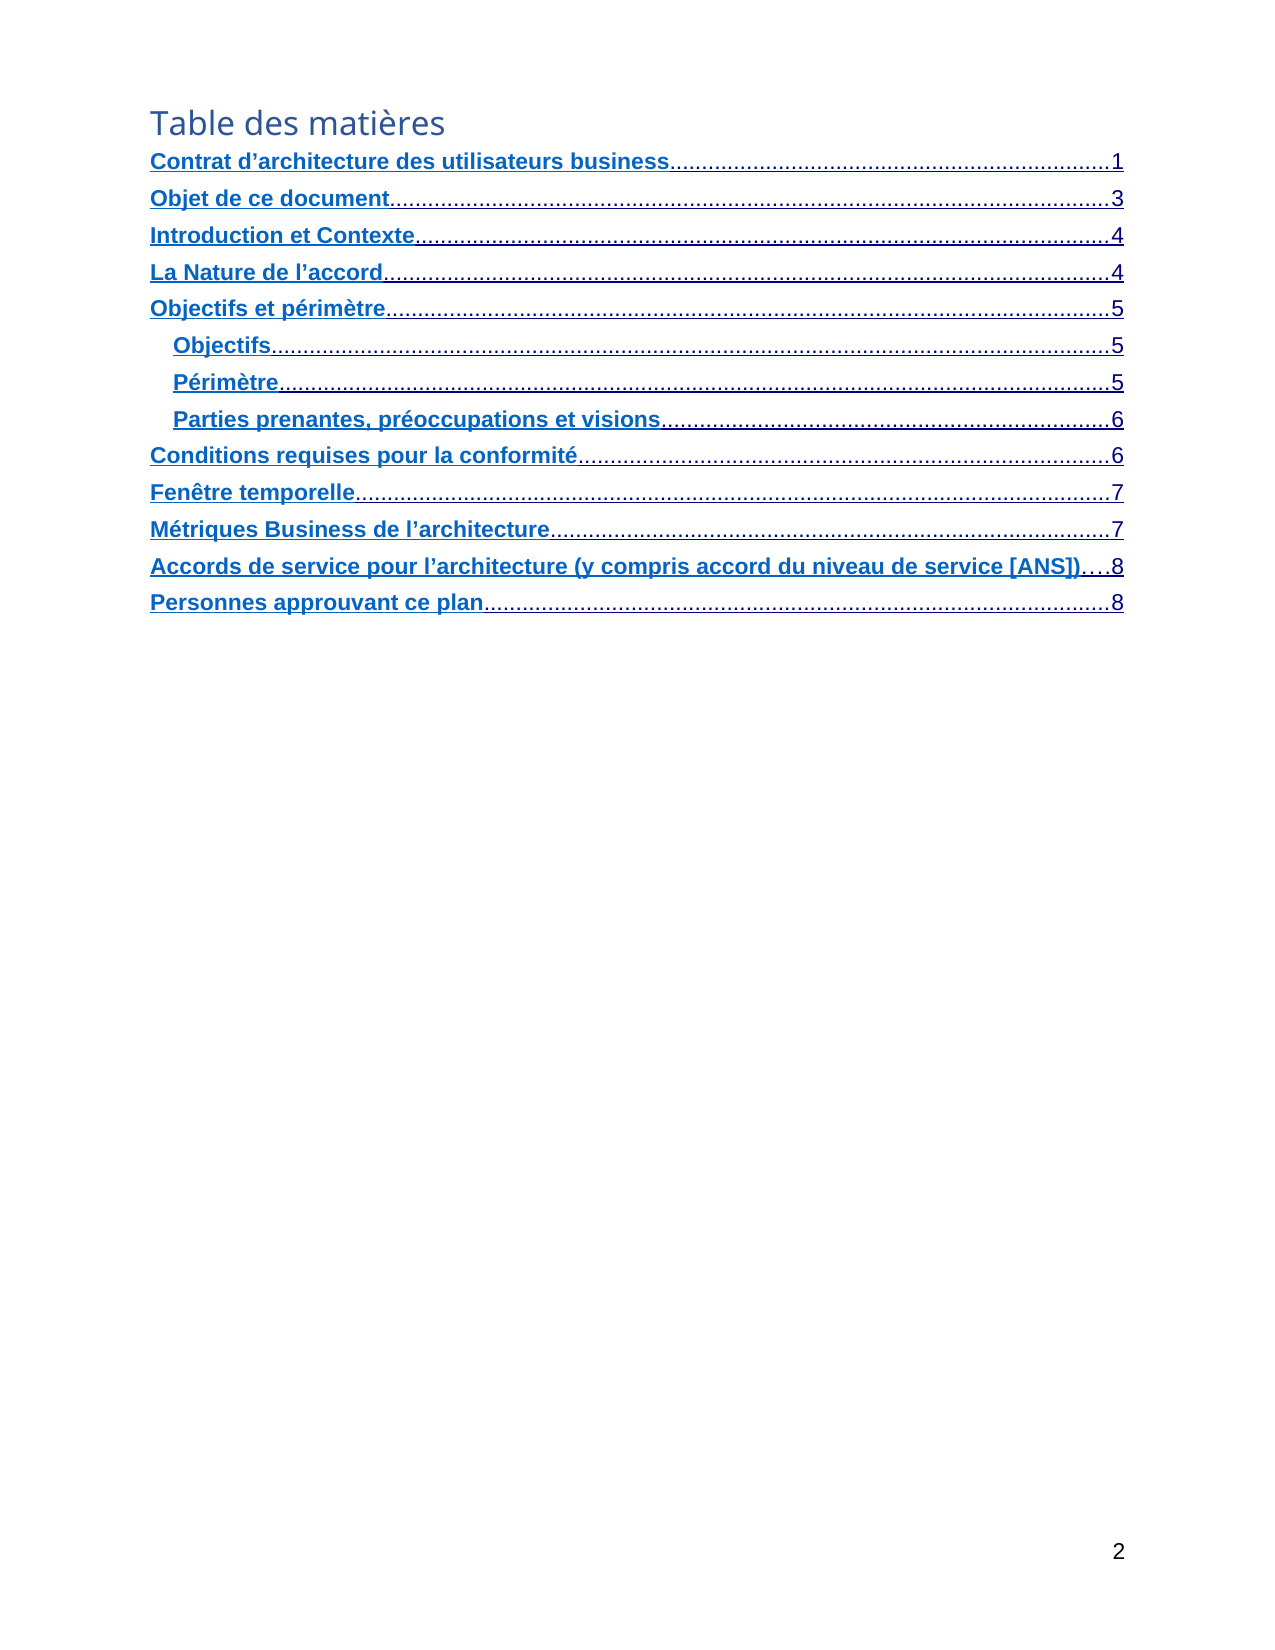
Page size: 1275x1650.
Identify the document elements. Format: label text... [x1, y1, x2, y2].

text Personnes approuvant ce plan 8 [150, 589, 1125, 616]
text La Nature de l’accord 4 [150, 258, 1125, 285]
text Accords de service pour l’architecture (y compris accord du niveau de service [ANS]) 8 [150, 553, 1125, 579]
text Métriques Business de l’architecture 7 [150, 516, 1125, 542]
text Périmètre 5 [173, 369, 1125, 395]
text Objet de ce document 3 [150, 185, 1125, 211]
text Objectifs 5 [173, 332, 1125, 358]
text Contrat d’architecture des utilisateurs business 1 [150, 148, 1125, 174]
text Table des matières [150, 100, 1125, 145]
text Fenêtre temporelle 7 [150, 479, 1125, 505]
text Conditions requises pour la conformité 6 [150, 442, 1125, 469]
text Objectifs et périmètre 5 [150, 295, 1125, 322]
text Introduction et Contexte 4 [150, 222, 1125, 248]
text Parties prenantes, préoccupations et visions 6 [173, 406, 1125, 432]
